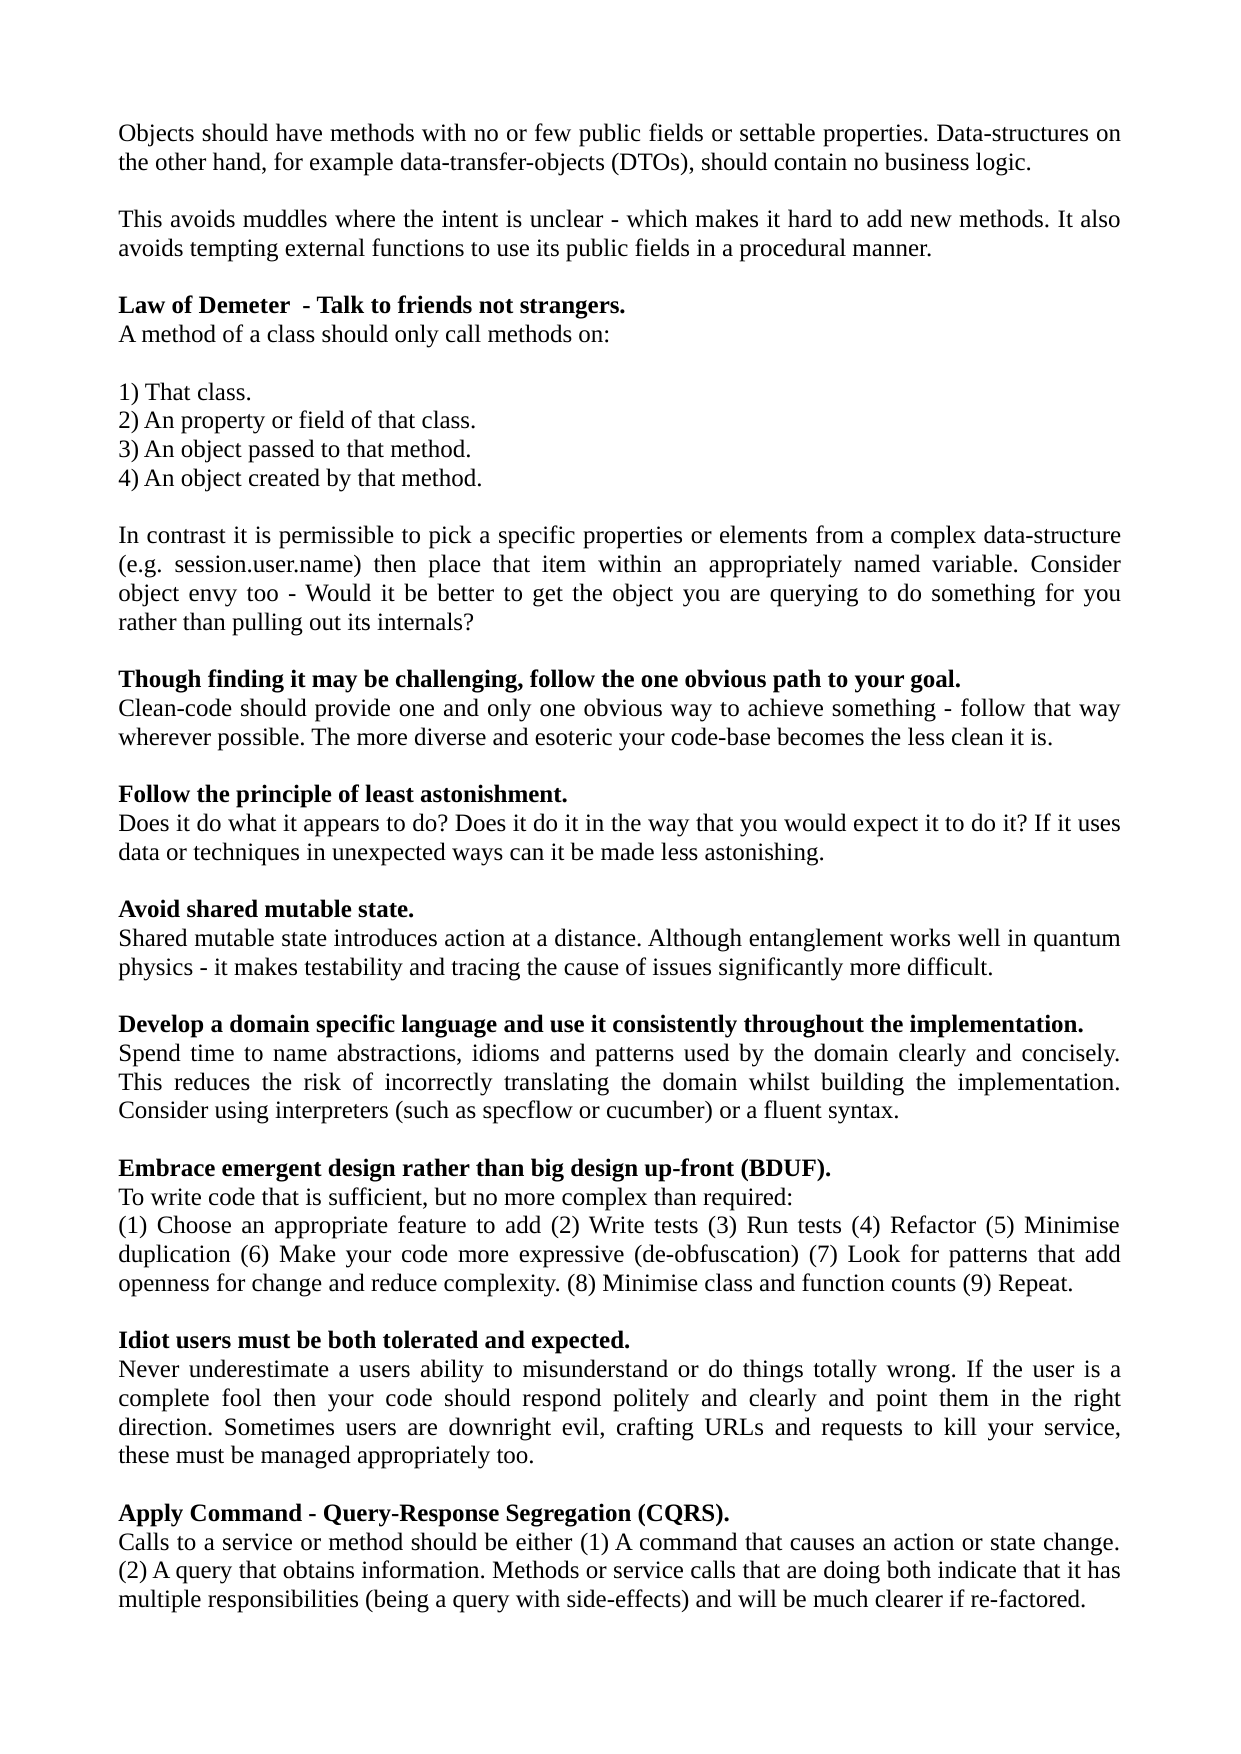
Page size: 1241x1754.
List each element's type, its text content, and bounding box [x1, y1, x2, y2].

text 2) An property or field of that class. [118, 406, 1122, 434]
text 3) An object passed to that method. [118, 434, 1122, 463]
text Objects should have methods with no or few public fields or settable properties. Data-structures on the other hand, for example data-transfer-objects (DTOs), should contain no business logic. [118, 118, 1122, 176]
text Clean-code should provide one and only one obvious way to achieve something - follow that way wherever possible. The more diverse and esoteric your code-base becomes the less clean it is. [118, 693, 1122, 751]
text 4) An object created by that method. [118, 463, 1122, 492]
text Embrace emergent design rather than big design up-front (BDUF). [118, 1153, 1122, 1182]
text Calls to a service or method should be either (1) A command that causes an action or state change. (2) A query that obtains information. Methods or service calls that are doing both indicate that it has multiple responsibilities (being a query with side-effects) and will be much clearer if re-factored. [118, 1527, 1122, 1613]
text Never underestimate a users ability to misunderstand or do things totally wrong. If the user is a complete fool then your code should respond politely and clearly and point them in the right direction. Sometimes users are downright evil, crafting URLs and requests to kill your service, these must be managed appropriately too. [118, 1354, 1122, 1469]
text Though finding it may be challenging, follow the one obvious path to your goal. [118, 664, 1122, 693]
text In contrast it is permissible to pick a specific properties or elements from a complex data-structure (e.g. session.user.name) then place that item within an appropriately named variable. Consider object envy too - Would it be better to get the object you are querying to do something for you rather than pulling out its internals? [118, 521, 1122, 636]
text (1) Choose an appropriate feature to add (2) Write tests (3) Run tests (4) Refactor (5) Minimise duplication (6) Make your code more expressive (de-obfuscation) (7) Look for patterns that add openness for change and reduce complexity. (8) Minimise class and function counts (9) Repeat. [118, 1211, 1122, 1297]
text To write code that is sufficient, but no more complex than required: [118, 1182, 1122, 1211]
text Spend time to name abstractions, idioms and patterns used by the domain clearly and concisely. This reduces the risk of incorrectly translating the domain whilst building the implementation. Consider using interpreters (such as specflow or cucumber) or a fluent syntax. [118, 1038, 1122, 1124]
text Shared mutable state introduces action at a distance. Although entanglement works well in quantum physics - it makes testability and tracing the cause of issues significantly more difficult. [118, 923, 1122, 981]
text Does it do what it appears to do? Does it do it in the way that you would expect it to do it? If it uses data or techniques in unexpected ways can it be made less astonishing. [118, 808, 1122, 866]
text Avoid shared mutable state. [118, 894, 1122, 923]
text Develop a domain specific language and use it consistently throughout the implementation. [118, 1009, 1122, 1038]
text This avoids muddles where the intent is unclear - which makes it hard to add new methods. It also avoids tempting external functions to use its public fields in a procedural manner. [118, 204, 1122, 262]
text Idiot users must be both tolerated and expected. [118, 1326, 1122, 1354]
text Follow the principle of least astonishment. [118, 779, 1122, 808]
text Law of Demeter - Talk to friends not strangers. [118, 291, 1122, 319]
text A method of a class should only call methods on: [118, 319, 1122, 348]
text 1) That class. [118, 377, 1122, 406]
text Apply Command - Query-Response Segregation (CQRS). [118, 1498, 1122, 1527]
